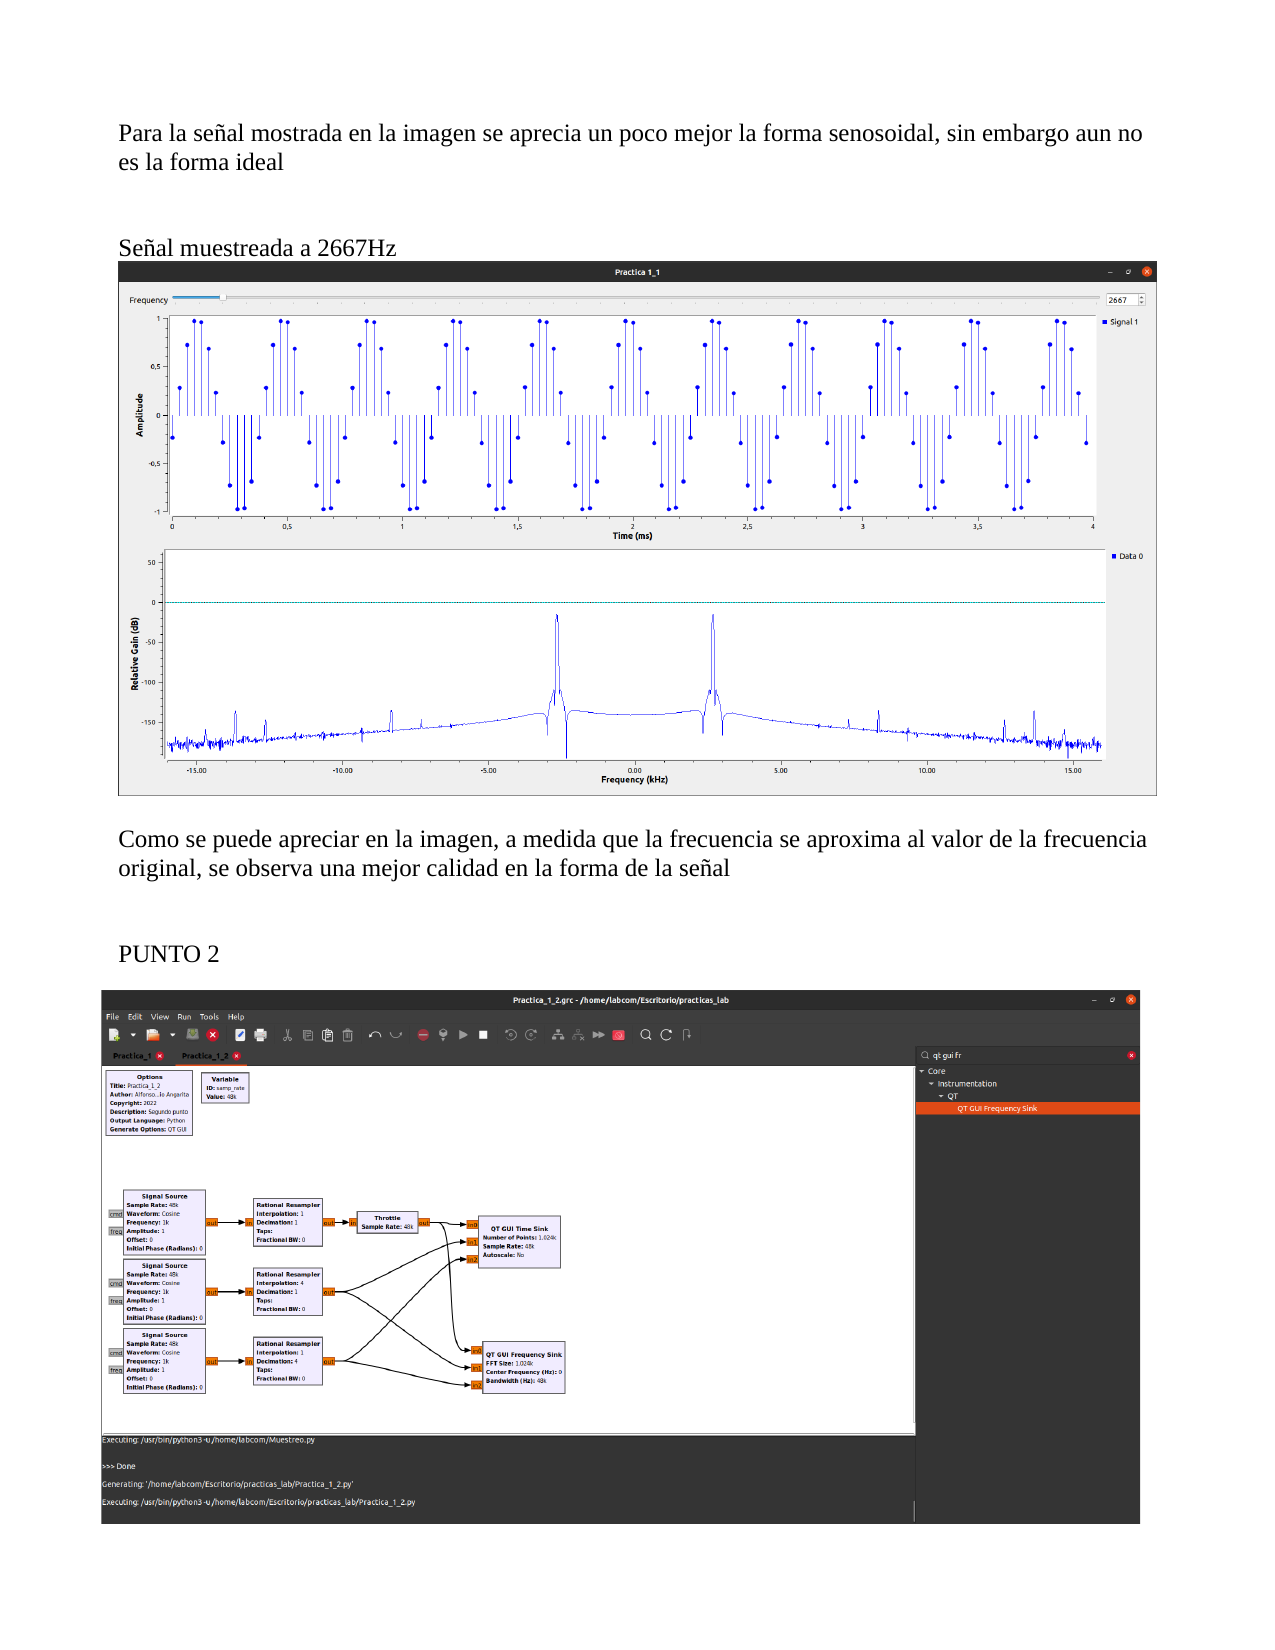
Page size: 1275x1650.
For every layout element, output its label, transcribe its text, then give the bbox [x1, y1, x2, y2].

text PUNTO 2 [118, 939, 1157, 968]
text Como se puede apreciar en la imagen, a medida que la frecuencia se aproxima al valor de la frecuencia original, se observa una mejor calidad en la forma de la señal [118, 824, 1157, 881]
picture [118, 261, 1157, 796]
picture [101, 990, 1141, 1524]
text Para la señal mostrada en la imagen se aprecia un poco mejor la forma senosoidal, sin embargo aun no es la forma ideal [118, 118, 1157, 176]
text Señal muestreada a 2667Hz [118, 233, 1157, 261]
